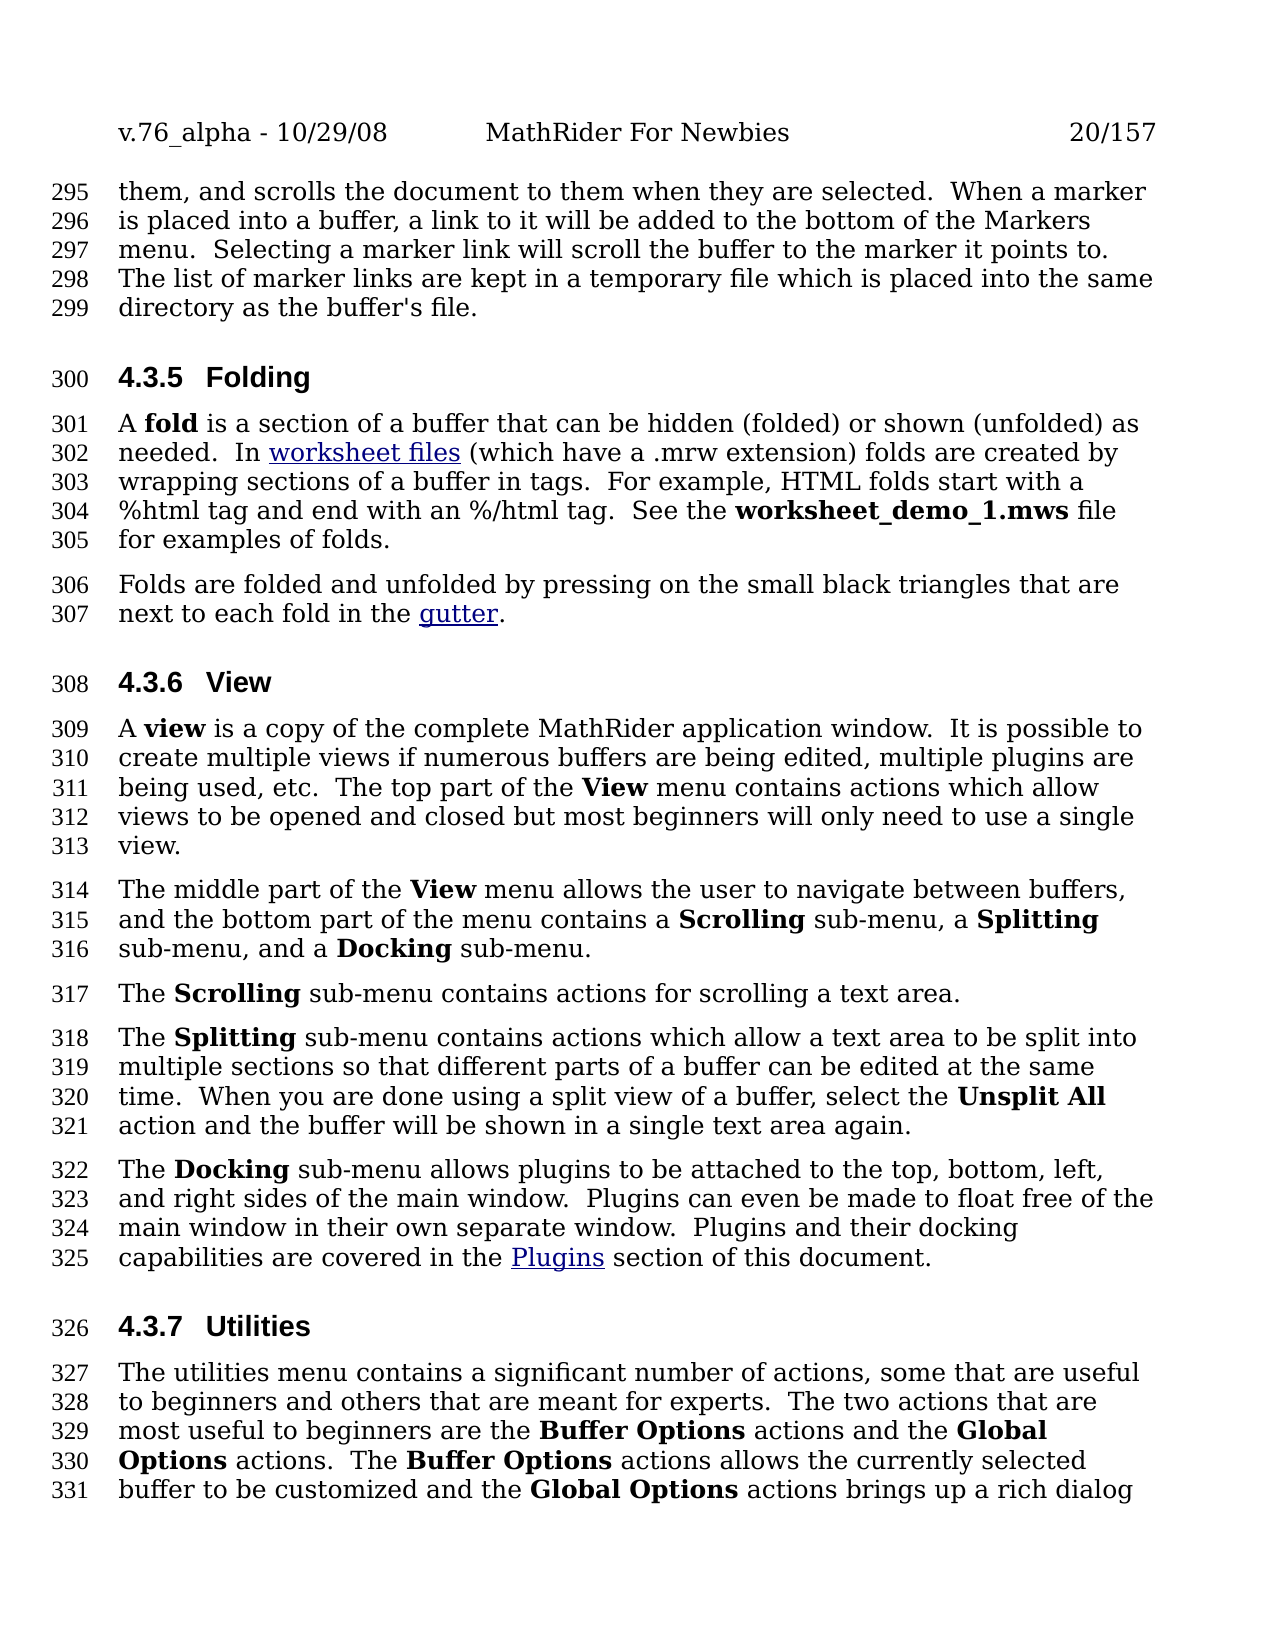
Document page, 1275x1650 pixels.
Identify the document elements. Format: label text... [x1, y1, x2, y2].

text A fold is a section of a buffer that can be hidden (folded) or shown (unfolded) as needed. In worksheet files (which have a .mrw extension) folds are created by wrapping sections of a buffer in tags. For example, HTML folds start with a %html tag and end with an %/html tag. See the worksheet_demo_1.mws file for examples of folds. [118, 409, 1157, 555]
text Folds are folded and unfolded by pressing on the small black triangles that are next to each fold in the gutter. [118, 570, 1157, 628]
subtitle Folding [118, 359, 1157, 393]
text The utilities menu contains a significant number of actions, some that are useful to beginners and others that are meant for experts. The two actions that are most useful to beginners are the Buffer Options actions and the Global Options actions. The Buffer Options actions allows the currently selected buffer to be customized and the Global Options actions brings up a rich dialog [118, 1358, 1157, 1504]
text A view is a copy of the complete MathRider application window. It is possible to create multiple views if numerous buffers are being edited, multiple plugins are being used, etc. The top part of the View menu contains actions which allow views to be opened and closed but most beginners will only need to use a single view. [118, 714, 1157, 861]
text them, and scrolls the document to them when they are selected. When a marker is placed into a buffer, a link to it will be added to the bottom of the Markers menu. Selecting a marker link will scroll the buffer to the marker it points to. The list of marker links are kept in a temporary file which is placed into the same directory as the buffer's file. [118, 177, 1157, 323]
text The middle part of the View menu allows the user to navigate between buffers, and the bottom part of the menu contains a Scrolling sub-menu, a Splitting sub-menu, and a Docking sub-menu. [118, 876, 1157, 964]
subtitle View [118, 665, 1157, 699]
text The Docking sub-menu allows plugins to be attached to the top, bottom, left, and right sides of the main window. Plugins can even be made to float free of the main window in their own separate window. Plugins and their docking capabilities are covered in the Plugins section of this document. [118, 1155, 1157, 1272]
text The Splitting sub-menu contains actions which allow a text area to be split into multiple sections so that different parts of a buffer can be edited at the same time. When you are done using a split view of a buffer, select the Unsplit All action and the buffer will be shown in a single text area again. [118, 1023, 1157, 1140]
text The Scrolling sub-menu contains actions for scrolling a text area. [118, 979, 1157, 1008]
subtitle Utilities [118, 1309, 1157, 1342]
